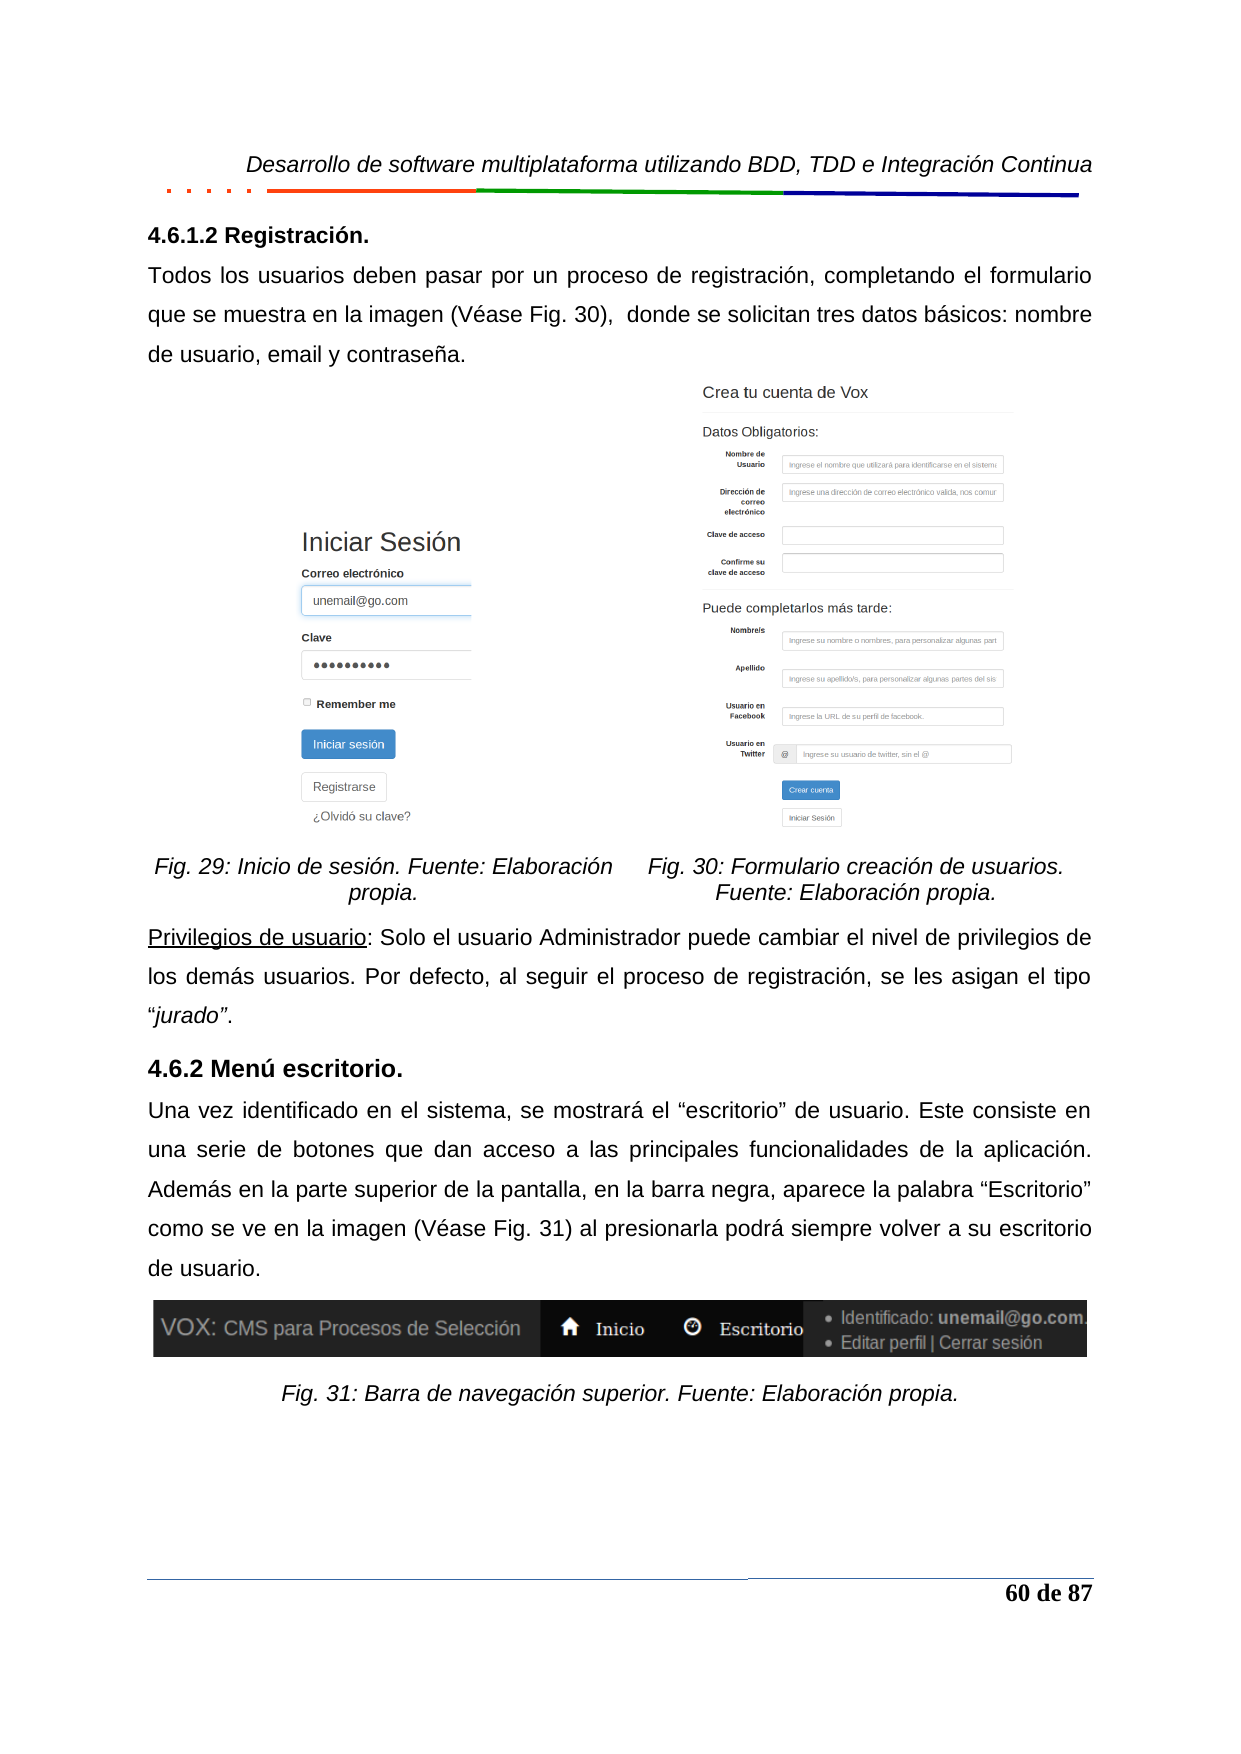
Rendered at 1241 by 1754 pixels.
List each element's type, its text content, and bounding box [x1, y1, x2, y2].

text Privilegios de usuario: Solo el usuario Administrador puede cambiar el nivel de privilegios de los demás usuarios. Por defecto, al seguir el proceso de registración, se les asigan el tipo “jurado”. [148, 923, 1093, 1029]
text 4.6.2 Menú escritorio. [148, 1054, 1093, 1082]
picture [295, 528, 472, 829]
table_cell Fig. 30: Formulario creación de usuarios. Fuente: Elaboración propia. [619, 834, 1093, 923]
text 4.6.1.2 Registración. [148, 222, 1093, 248]
text Una vez identificado en el sistema, se mostrará el “escritorio” de usuario. Este consiste en una serie de botones que dan acceso a las principales funcionalidades de la aplicación. Además en la parte superior de la pantalla, en la barra negra, aparece la palabra “Escritorio” como se ve en la imagen (Véase Fig. 31) al presionarla podrá siempre volver a su escritorio de usuario. [148, 1097, 1093, 1281]
table_header [148, 1294, 1093, 1362]
table_header [619, 380, 1093, 834]
picture [153, 1300, 1087, 1357]
text Todos los usuarios deben pasar por un proceso de registración, completando el formulario que se muestra en la imagen (Véase Fig. 30), donde se solicitan tres datos básicos: nombre de usuario, email y contraseña. [148, 262, 1093, 367]
picture [698, 385, 1014, 829]
table_header [148, 380, 619, 834]
table_cell Fig. 29: Inicio de sesión. Fuente: Elaboración propia. [148, 834, 619, 923]
table_cell Fig. 31: Barra de navegación superior. Fuente: Elaboración propia. [148, 1362, 1093, 1425]
